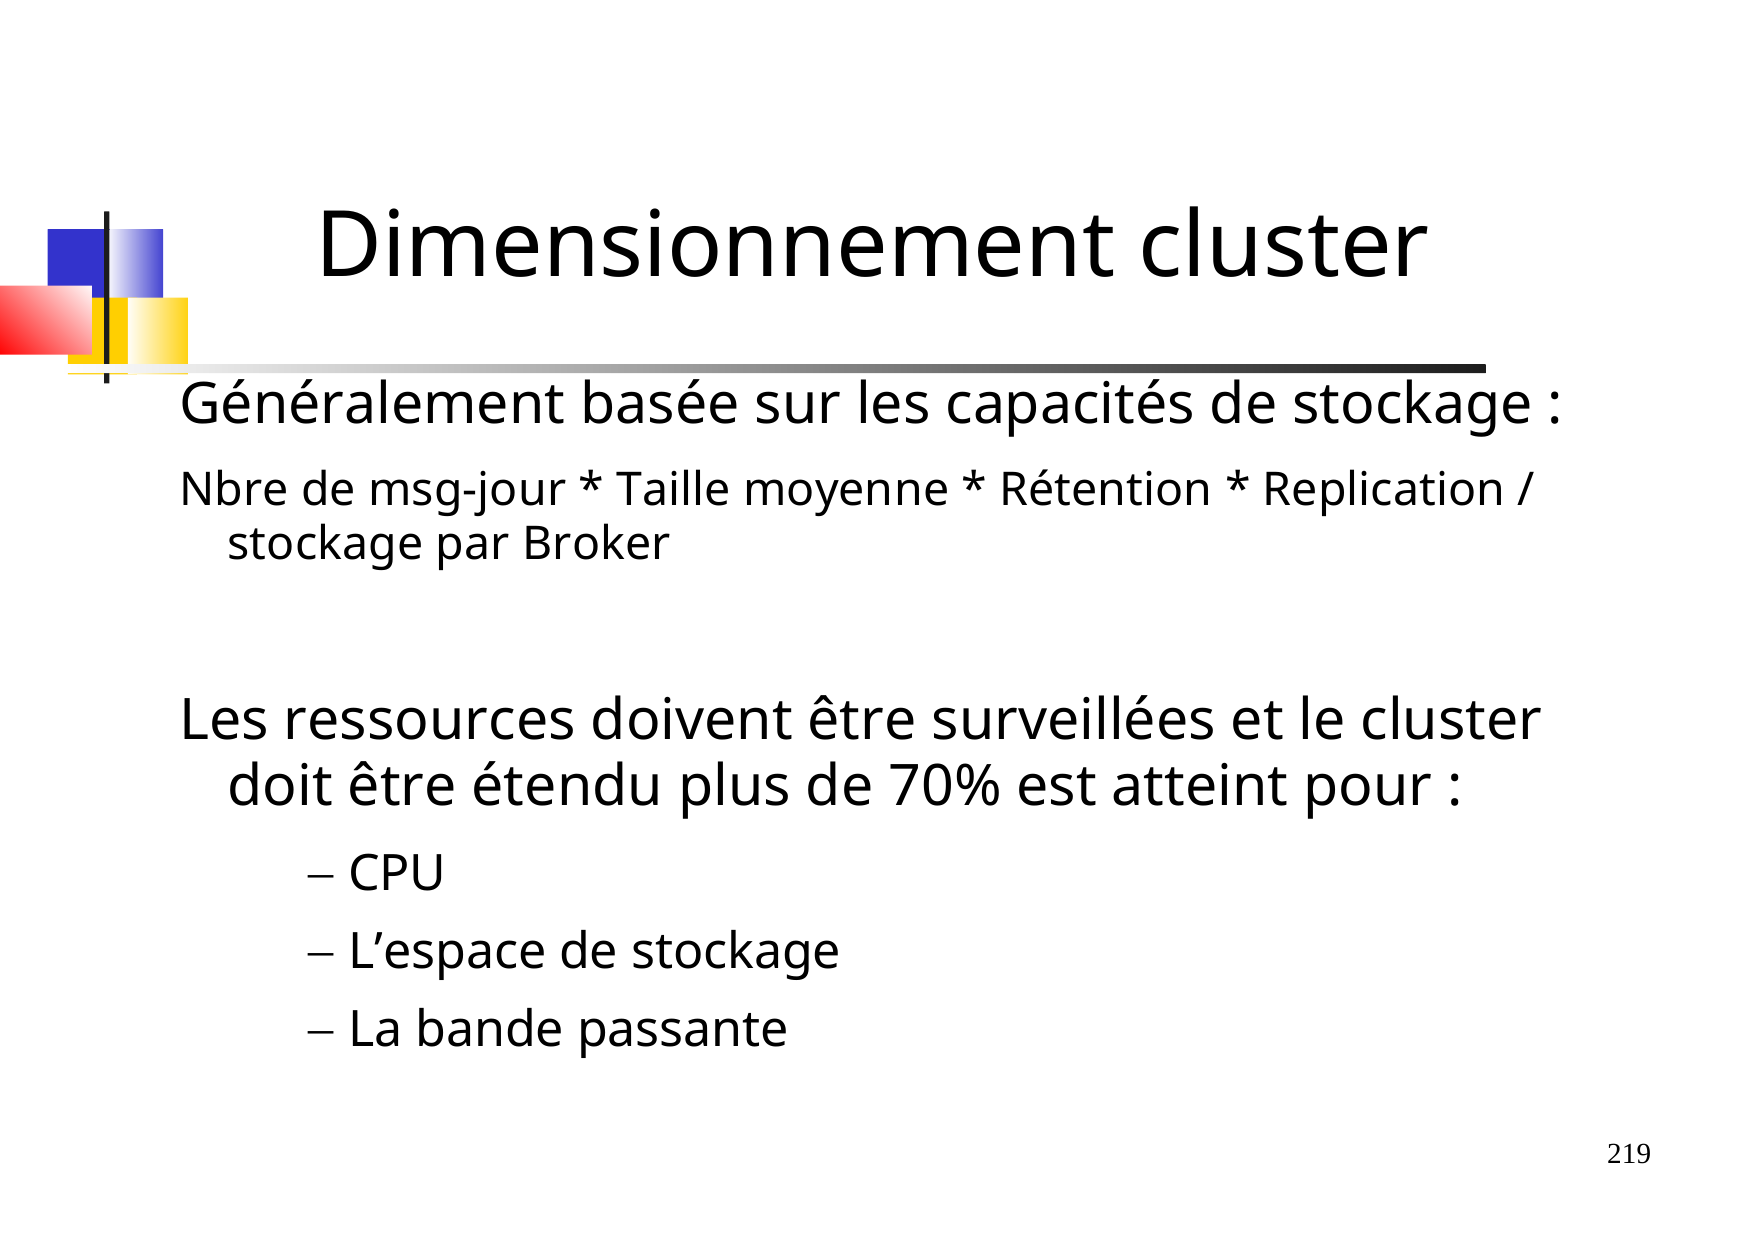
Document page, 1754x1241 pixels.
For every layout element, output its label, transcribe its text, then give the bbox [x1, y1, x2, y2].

title Dimensionnement cluster [179, 139, 1567, 351]
list Généralement basée sur les capacités de stockage : Nbre de msg-jour * Taille moyenne * Rétention * Replication / stockage par Broker Les ressources doivent être surveillées et le cluster doit être étendu plus de 70% est atteint pour : CPU L’espace de stockage La bande passante [179, 371, 1567, 1091]
